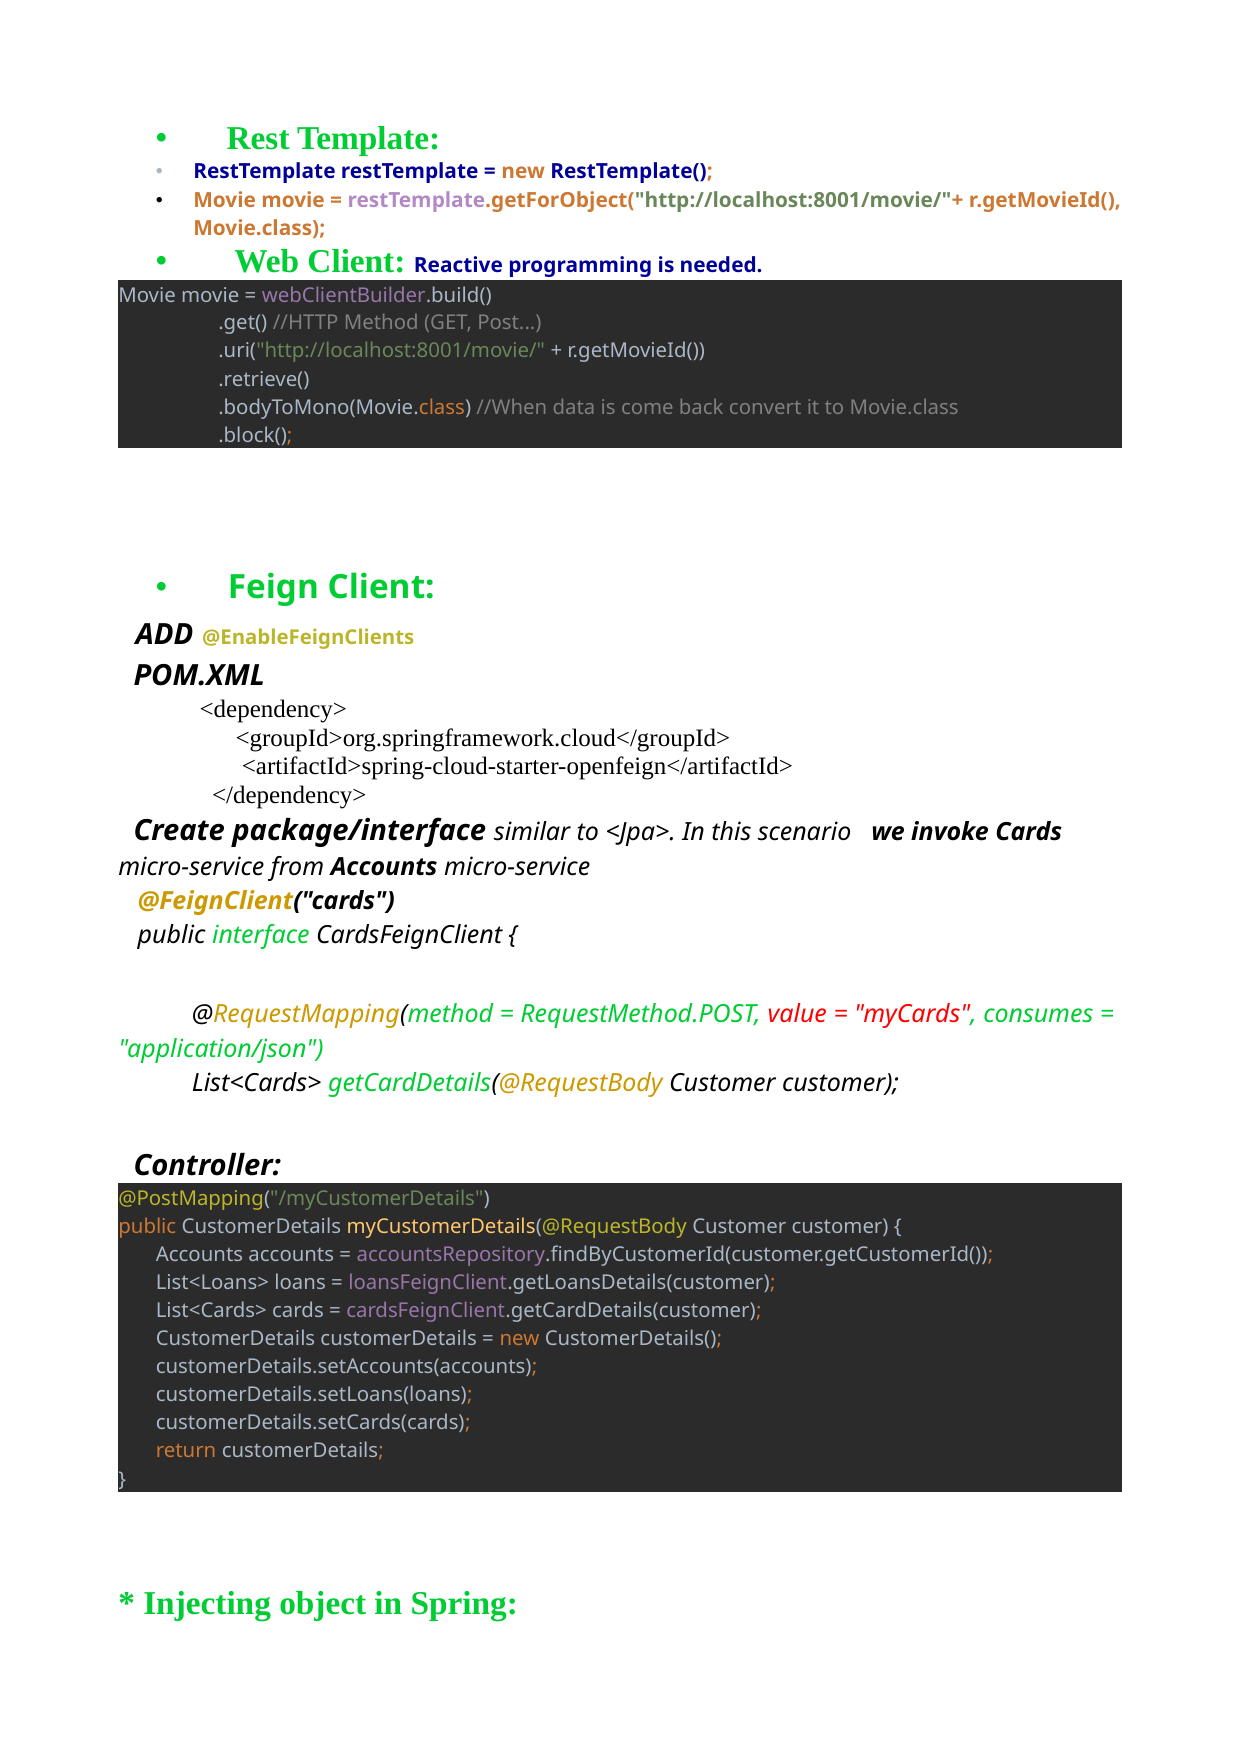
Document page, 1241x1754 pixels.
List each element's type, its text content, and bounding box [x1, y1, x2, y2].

text </dependency> [118, 780, 1122, 809]
text ADD @EnableFeignClients [118, 609, 1122, 654]
text return customerDetails; [118, 1436, 1122, 1464]
text public interface CardsFeignClient { [118, 917, 1122, 951]
text customerDetails.setCards(cards); [118, 1408, 1122, 1436]
text } [118, 1464, 1122, 1492]
text Create package/interface similar to <Jpa>. In this scenario we invoke Cards micro-service from Accounts micro-service [118, 809, 1122, 883]
list Movie movie = restTemplate.getForObject("http://localhost:8001/movie/"+ r.getMovieId(), Movie.class); [156, 185, 1122, 242]
list Feign Client: [156, 563, 1122, 609]
text .block(); [118, 420, 1122, 448]
text <groupId>org.springframework.cloud</groupId> [118, 723, 1122, 751]
text <artifactId>spring-cloud-starter-openfeign</artifactId> [118, 751, 1122, 780]
text @FeignClient("cards") [118, 883, 1122, 917]
text Accounts accounts = accountsRepository.findByCustomerId(customer.getCustomerId()); [118, 1239, 1122, 1267]
text .bodyToMono(Movie.class) //When data is come back convert it to Movie.class [118, 392, 1122, 420]
text Movie movie = webClientBuilder.build() [118, 280, 1122, 308]
text Controller: [118, 1144, 1122, 1183]
text List<Loans> loans = loansFeignClient.getLoansDetails(customer); [118, 1267, 1122, 1295]
text <dependency> [118, 694, 1122, 723]
text List<Cards> cards = cardsFeignClient.getCardDetails(customer); [118, 1295, 1122, 1323]
text @RequestMapping(method = RequestMethod.POST, value = "myCards", consumes = "application/json") [118, 996, 1122, 1064]
text POM.XML [118, 654, 1122, 694]
text List<Cards> getCardDetails(@RequestBody Customer customer); [118, 1064, 1122, 1098]
list Rest Template: [156, 118, 1122, 156]
text @PostMapping("/myCustomerDetails") [118, 1183, 1122, 1211]
list RestTemplate restTemplate = new RestTemplate(); [156, 156, 1122, 185]
text * Injecting object in Spring: [118, 1584, 1122, 1622]
text .uri("http://localhost:8001/movie/" + r.getMovieId()) [118, 336, 1122, 364]
text public CustomerDetails myCustomerDetails(@RequestBody Customer customer) { [118, 1211, 1122, 1239]
list Web Client: Reactive programming is needed. [156, 242, 1122, 280]
text .get() //HTTP Method (GET, Post...) [118, 308, 1122, 336]
text customerDetails.setLoans(loans); [118, 1380, 1122, 1408]
text customerDetails.setAccounts(accounts); [118, 1352, 1122, 1380]
text CustomerDetails customerDetails = new CustomerDetails(); [118, 1323, 1122, 1352]
text .retrieve() [118, 364, 1122, 392]
